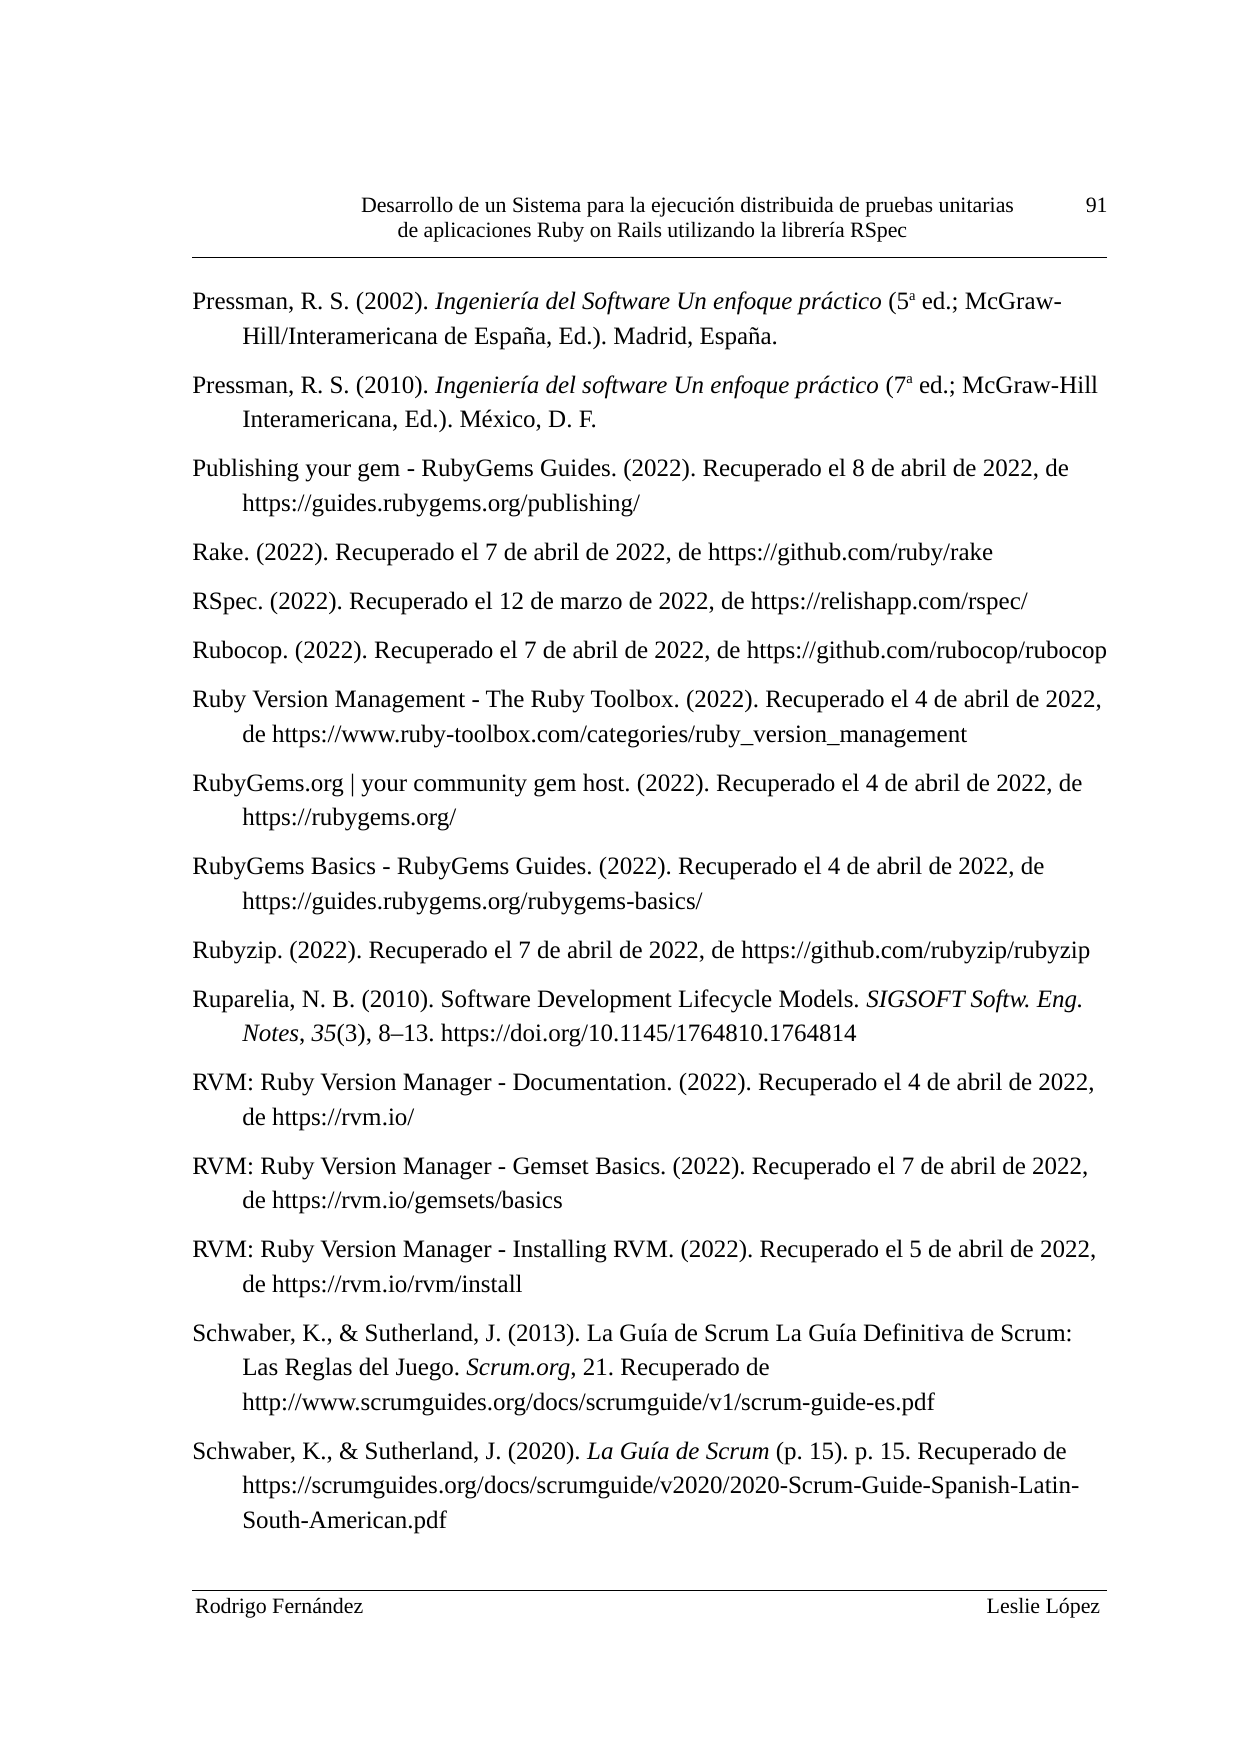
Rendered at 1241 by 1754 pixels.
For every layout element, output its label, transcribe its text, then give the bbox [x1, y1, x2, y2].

text Ruparelia, N. B. (2010). Software Development Lifecycle Models. SIGSOFT Softw. Eng. Notes, 35(3), 8–13. https://doi.org/10.1145/1764810.1764814 [192, 984, 1107, 1047]
text Rubyzip. (2022). Recuperado el 7 de abril de 2022, de https://github.com/rubyzip/rubyzip [192, 935, 1107, 963]
text Schwaber, K., & Sutherland, J. (2020). La Guía de Scrum (p. 15). p. 15. Recuperado de https://scrumguides.org/docs/scrumguide/v2020/2020-Scrum-Guide-Spanish-Latin-South-American.pdf [192, 1436, 1107, 1534]
text Rake. (2022). Recuperado el 7 de abril de 2022, de https://github.com/ruby/rake [192, 537, 1107, 566]
text RVM: Ruby Version Manager - Documentation. (2022). Recuperado el 4 de abril de 2022, de https://rvm.io/ [192, 1067, 1107, 1131]
text RubyGems.org | your community gem host. (2022). Recuperado el 4 de abril de 2022, de https://rubygems.org/ [192, 768, 1107, 831]
text Pressman, R. S. (2010). Ingeniería del software Un enfoque práctico (7a ed.; McGraw-Hill Interamericana, Ed.). México, D. F. [192, 370, 1107, 433]
text RVM: Ruby Version Manager - Gemset Basics. (2022). Recuperado el 7 de abril de 2022, de https://rvm.io/gemsets/basics [192, 1151, 1107, 1214]
text Pressman, R. S. (2002). Ingeniería del Software Un enfoque práctico (5a ed.; McGraw-Hill/Interamericana de España, Ed.). Madrid, España. [192, 286, 1107, 349]
text Schwaber, K., & Sutherland, J. (2013). La Guía de Scrum La Guía Definitiva de Scrum: Las Reglas del Juego. Scrum.org, 21. Recuperado de http://www.scrumguides.org/docs/scrumguide/v1/scrum-guide-es.pdf [192, 1318, 1107, 1416]
text Ruby Version Management - The Ruby Toolbox. (2022). Recuperado el 4 de abril de 2022, de https://www.ruby-toolbox.com/categories/ruby_version_management [192, 684, 1107, 747]
text Rubocop. (2022). Recuperado el 7 de abril de 2022, de https://github.com/rubocop/rubocop [192, 635, 1107, 664]
text Publishing your gem - RubyGems Guides. (2022). Recuperado el 8 de abril de 2022, de https://guides.rubygems.org/publishing/ [192, 453, 1107, 517]
text RubyGems Basics - RubyGems Guides. (2022). Recuperado el 4 de abril de 2022, de https://guides.rubygems.org/rubygems-basics/ [192, 851, 1107, 914]
text RSpec. (2022). Recuperado el 12 de marzo de 2022, de https://relishapp.com/rspec/ [192, 586, 1107, 615]
text RVM: Ruby Version Manager - Installing RVM. (2022). Recuperado el 5 de abril de 2022, de https://rvm.io/rvm/install [192, 1234, 1107, 1298]
